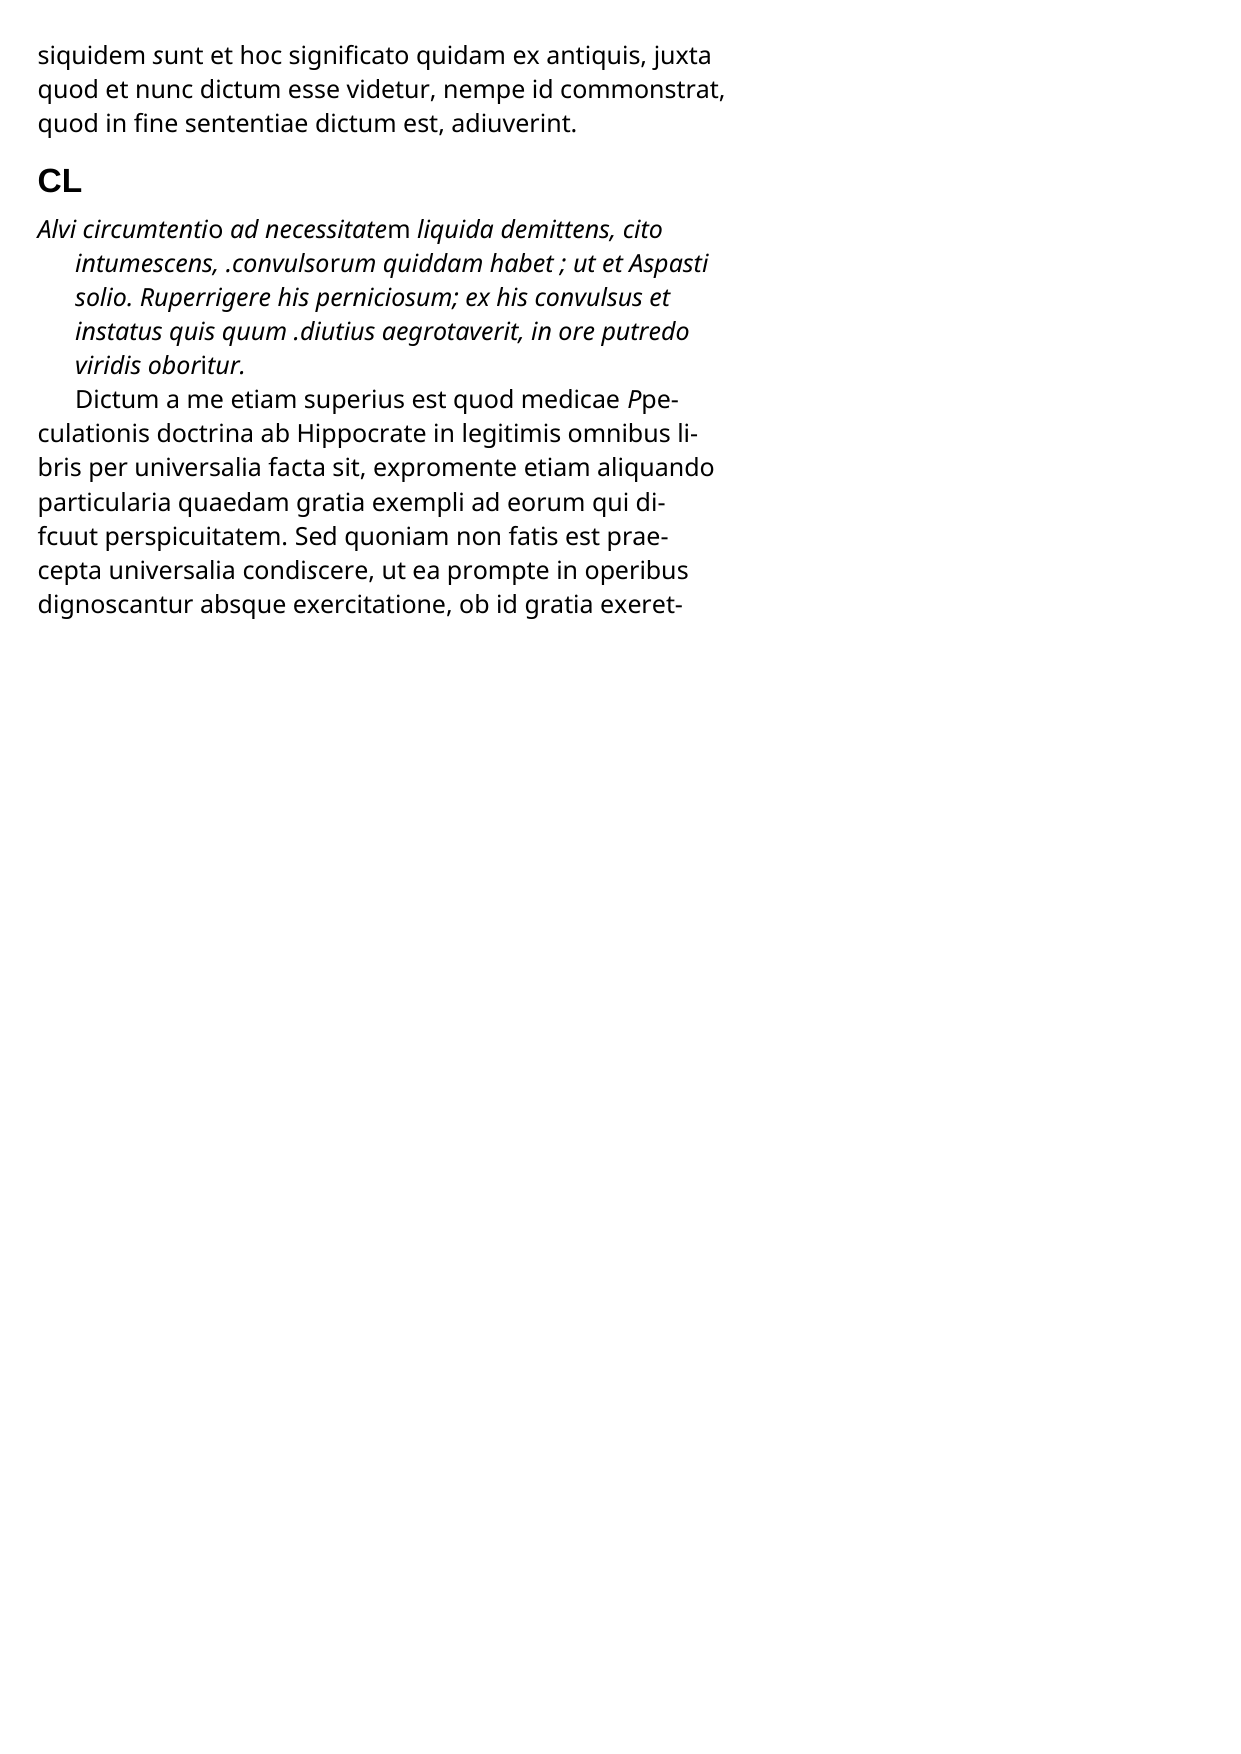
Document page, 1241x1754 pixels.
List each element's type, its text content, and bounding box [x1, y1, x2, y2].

text siquidem sunt et hoc significato quidam ex antiquis, juxta quod et nunc dictum esse videtur, nempe id commonstrat, quod in fine sententiae dictum est, adiuverint. [37, 37, 1203, 140]
subtitle CL [37, 161, 1203, 199]
text Alvi circumtentio ad necessitatem liquida demittens, cito intumescens, .convulsorum quiddam habet ; ut et Aspasti solio. Ruperrigere his perniciosum; ex his convulsus et instatus quis quum .diutius aegrotaverit, in ore putredo viridis oboritur. [37, 212, 1203, 382]
text Dictum a me etiam superius est quod medicae Ppe- culationis doctrina ab Hippocrate in legitimis omnibus li- bris per universalia facta sit, expromente etiam aliquando particularia quaedam gratia exempli ad eorum qui di- fcuut perspicuitatem. Sed quoniam non fatis est prae- cepta universalia condiscere, ut ea prompte in operibus dignoscantur absque exercitatione, ob id gratia exeret- [37, 382, 1203, 620]
